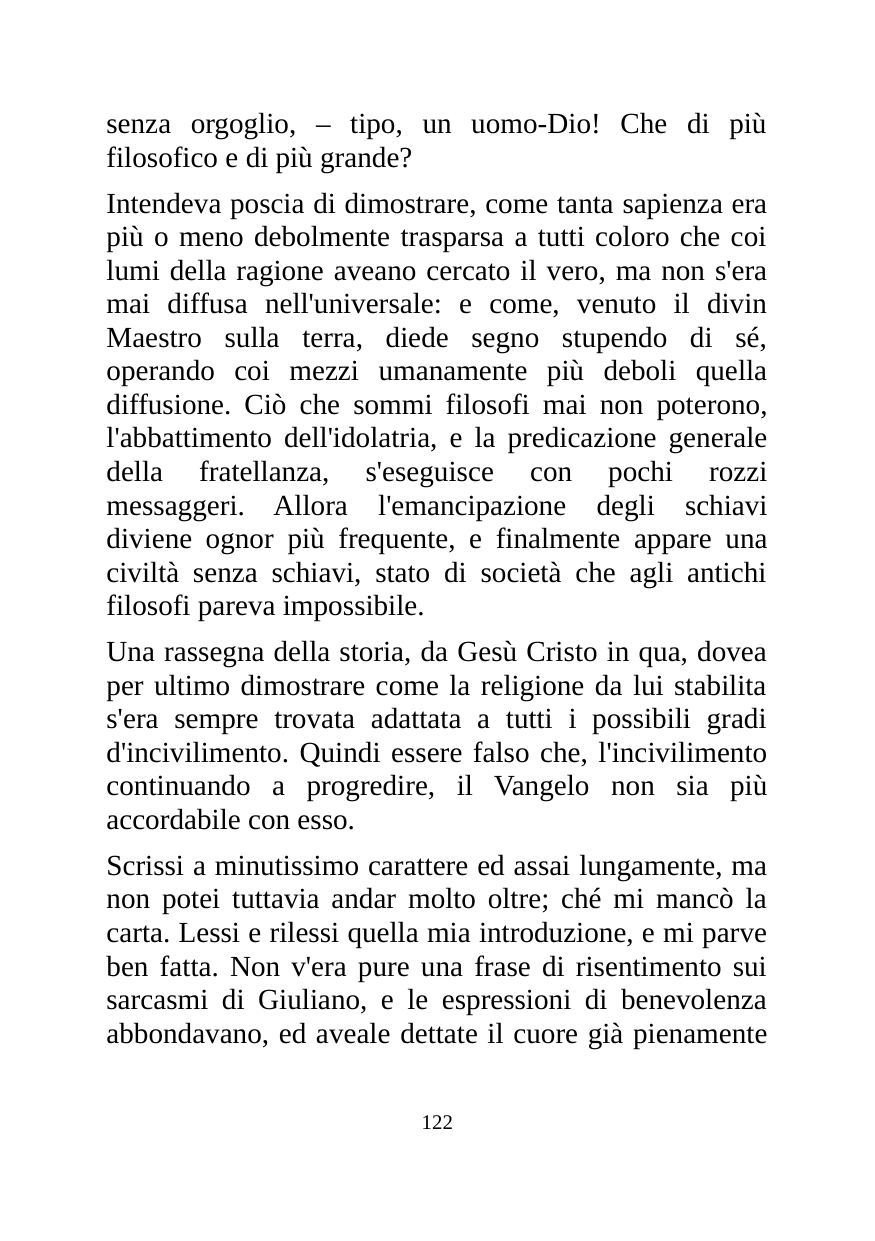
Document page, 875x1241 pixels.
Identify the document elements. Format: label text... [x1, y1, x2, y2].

text Scrissi a minutissimo carattere ed assai lungamente, ma non potei tuttavia andar molto oltre; ché mi mancò la carta. Lessi e rilessi quella mia introduzione, e mi parve ben fatta. Non v'era pure una frase di risentimento sui sarcasmi di Giuliano, e le espressioni di benevolenza abbondavano, ed aveale dettate il cuore già pienamente [106, 848, 768, 1049]
text Una rassegna della storia, da Gesù Cristo in qua, dovea per ultimo dimostrare come la religione da lui stabilita s'era sempre trovata adattata a tutti i possibili gradi d'incivilimento. Quindi essere falso che, l'incivilimento continuando a progredire, il Vangelo non sia più accordabile con esso. [106, 634, 768, 836]
text senza orgoglio, – tipo, un uomo-Dio! Che di più filosofico e di più grande? [106, 106, 768, 173]
text Intendeva poscia di dimostrare, come tanta sapienza era più o meno debolmente trasparsa a tutti coloro che coi lumi della ragione aveano cercato il vero, ma non s'era mai diffusa nell'universale: e come, venuto il divin Maestro sulla terra, diede segno stupendo di sé, operando coi mezzi umanamente più deboli quella diffusione. Ciò che sommi filosofi mai non poterono, l'abbattimento dell'idolatria, e la predicazione generale della fratellanza, s'eseguisce con pochi rozzi messaggeri. Allora l'emancipazione degli schiavi diviene ognor più frequente, e finalmente appare una civiltà senza schiavi, stato di società che agli antichi filosofi pareva impossibile. [106, 186, 768, 622]
